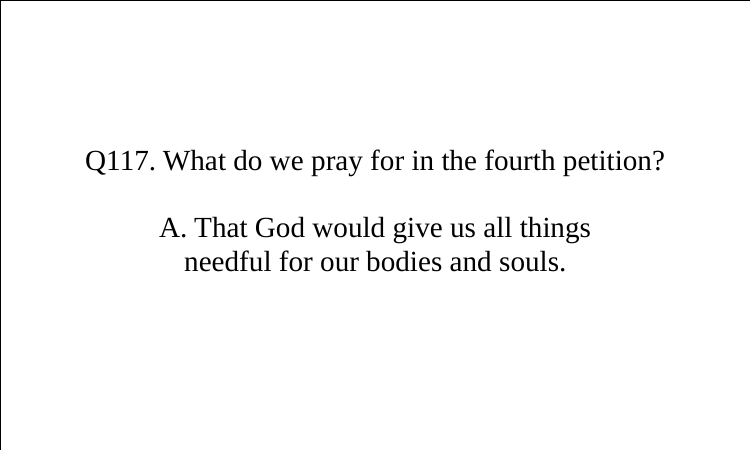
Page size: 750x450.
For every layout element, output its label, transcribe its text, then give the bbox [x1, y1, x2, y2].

text Q117. What do we pray for in the fourth petition? A. That God would give us all things needful for our bodies and souls. [1, 9, 750, 277]
